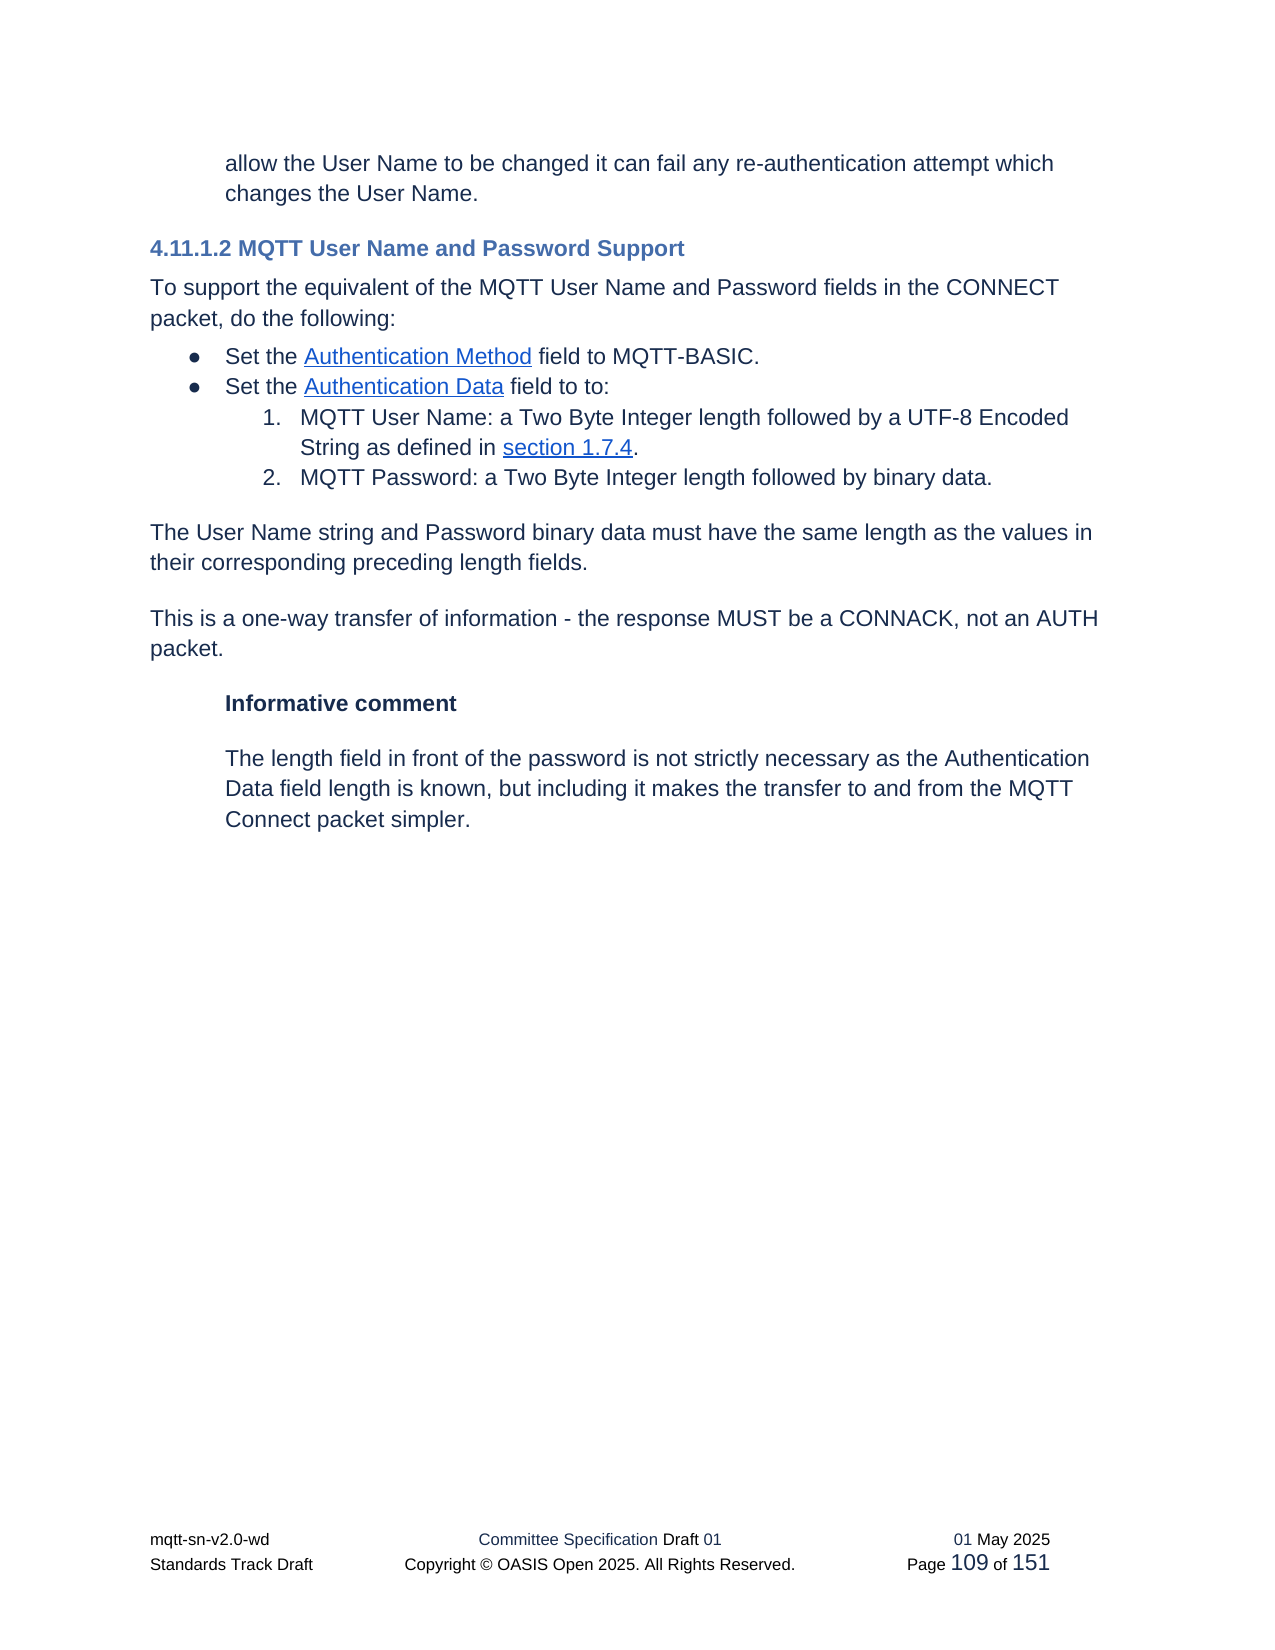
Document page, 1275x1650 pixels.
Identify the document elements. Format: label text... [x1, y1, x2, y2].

list Set the Authentication Data field to to: [187, 373, 1124, 399]
text The length field in front of the password is not strictly necessary as the Authentication Data field length is known, but including it makes the transfer to and from the MQTT Connect packet simpler. [225, 745, 1124, 832]
text Informative comment [225, 690, 1124, 716]
list MQTT Password: a Two Byte Integer length followed by binary data. [262, 464, 1124, 490]
text This is a one-way transfer of information - the response MUST be a CONNACK, not an AUTH packet. [150, 604, 1124, 661]
list Set the Authentication Method field to MQTT-BASIC. [187, 343, 1124, 369]
text The User Name string and Password binary data must have the same length as the values in their corresponding preceding length fields. [150, 519, 1124, 576]
subtitle 4.11.1.2 MQTT User Name and Password Support [150, 235, 1124, 262]
text To support the equivalent of the MQTT User Name and Password fields in the CONNECT packet, do the following: [150, 274, 1124, 331]
list MQTT User Name: a Two Byte Integer length followed by a UTF-8 Encoded String as defined in section 1.7.4. [262, 403, 1124, 460]
text allow the User Name to be changed it can fail any re-authentication attempt which changes the User Name. [225, 150, 1125, 207]
